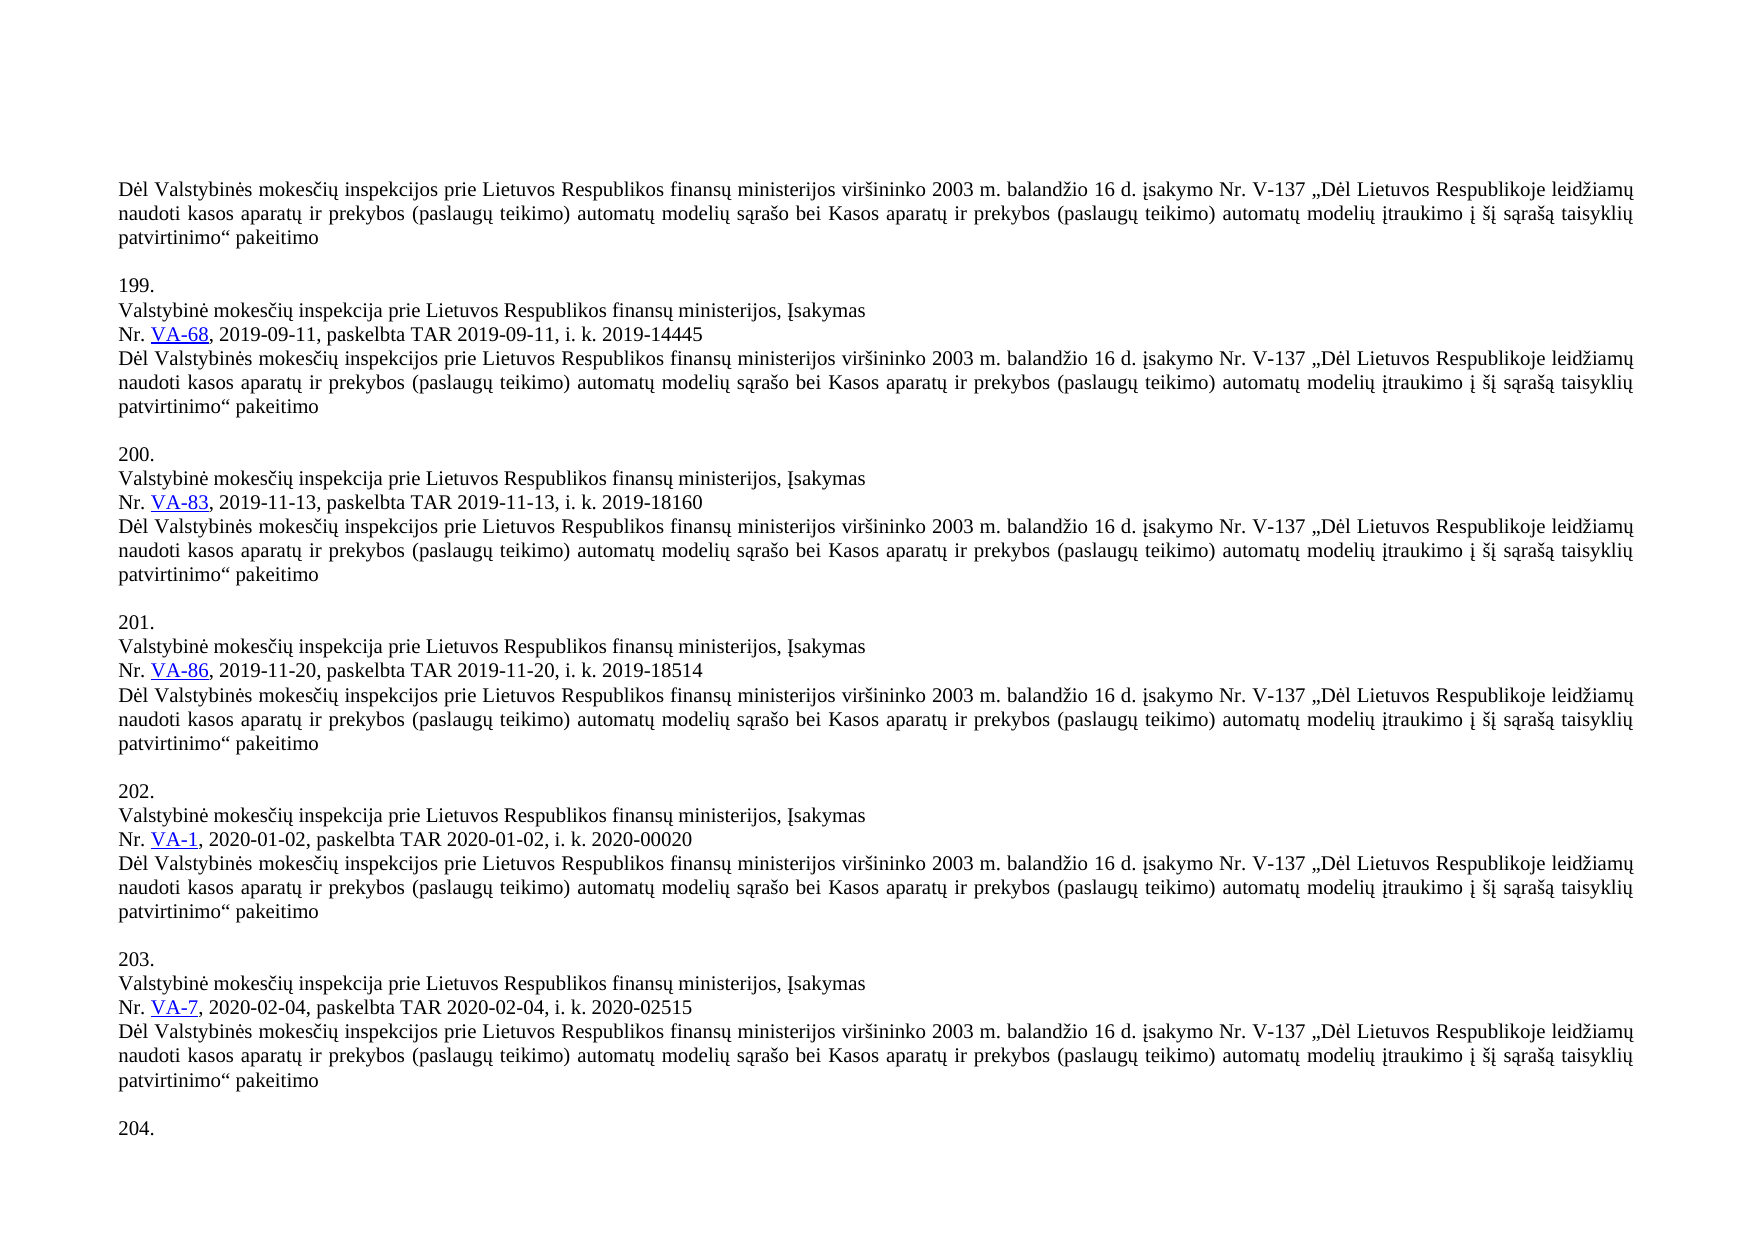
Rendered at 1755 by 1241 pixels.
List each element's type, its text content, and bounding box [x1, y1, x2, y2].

text 202. [118, 779, 1636, 803]
text 201. [118, 610, 1636, 634]
text Valstybinė mokesčių inspekcija prie Lietuvos Respublikos finansų ministerijos, Įsakymas [118, 971, 1636, 995]
text Valstybinė mokesčių inspekcija prie Lietuvos Respublikos finansų ministerijos, Įsakymas [118, 803, 1636, 827]
text Dėl Valstybinės mokesčių inspekcijos prie Lietuvos Respublikos finansų ministerijos viršininko 2003 m. balandžio 16 d. įsakymo Nr. V-137 „Dėl Lietuvos Respublikoje leidžiamų naudoti kasos aparatų ir prekybos (paslaugų teikimo) automatų modelių sąrašo bei Kasos aparatų ir prekybos (paslaugų teikimo) automatų modelių įtraukimo į šį sąrašą taisyklių patvirtinimo“ pakeitimo [118, 177, 1636, 249]
text Dėl Valstybinės mokesčių inspekcijos prie Lietuvos Respublikos finansų ministerijos viršininko 2003 m. balandžio 16 d. įsakymo Nr. V-137 „Dėl Lietuvos Respublikoje leidžiamų naudoti kasos aparatų ir prekybos (paslaugų teikimo) automatų modelių sąrašo bei Kasos aparatų ir prekybos (paslaugų teikimo) automatų modelių įtraukimo į šį sąrašą taisyklių patvirtinimo“ pakeitimo [118, 1019, 1636, 1092]
text Nr. VA-86, 2019-11-20, paskelbta TAR 2019-11-20, i. k. 2019-18514 [118, 658, 1636, 682]
text Dėl Valstybinės mokesčių inspekcijos prie Lietuvos Respublikos finansų ministerijos viršininko 2003 m. balandžio 16 d. įsakymo Nr. V-137 „Dėl Lietuvos Respublikoje leidžiamų naudoti kasos aparatų ir prekybos (paslaugų teikimo) automatų modelių sąrašo bei Kasos aparatų ir prekybos (paslaugų teikimo) automatų modelių įtraukimo į šį sąrašą taisyklių patvirtinimo“ pakeitimo [118, 682, 1636, 755]
text Nr. VA-83, 2019-11-13, paskelbta TAR 2019-11-13, i. k. 2019-18160 [118, 490, 1636, 514]
text Valstybinė mokesčių inspekcija prie Lietuvos Respublikos finansų ministerijos, Įsakymas [118, 297, 1636, 322]
text 199. [118, 273, 1636, 297]
text Dėl Valstybinės mokesčių inspekcijos prie Lietuvos Respublikos finansų ministerijos viršininko 2003 m. balandžio 16 d. įsakymo Nr. V-137 „Dėl Lietuvos Respublikoje leidžiamų naudoti kasos aparatų ir prekybos (paslaugų teikimo) automatų modelių sąrašo bei Kasos aparatų ir prekybos (paslaugų teikimo) automatų modelių įtraukimo į šį sąrašą taisyklių patvirtinimo“ pakeitimo [118, 346, 1636, 418]
text 200. [118, 442, 1636, 466]
text Dėl Valstybinės mokesčių inspekcijos prie Lietuvos Respublikos finansų ministerijos viršininko 2003 m. balandžio 16 d. įsakymo Nr. V-137 „Dėl Lietuvos Respublikoje leidžiamų naudoti kasos aparatų ir prekybos (paslaugų teikimo) automatų modelių sąrašo bei Kasos aparatų ir prekybos (paslaugų teikimo) automatų modelių įtraukimo į šį sąrašą taisyklių patvirtinimo“ pakeitimo [118, 851, 1636, 923]
text Valstybinė mokesčių inspekcija prie Lietuvos Respublikos finansų ministerijos, Įsakymas [118, 466, 1636, 490]
text Dėl Valstybinės mokesčių inspekcijos prie Lietuvos Respublikos finansų ministerijos viršininko 2003 m. balandžio 16 d. įsakymo Nr. V-137 „Dėl Lietuvos Respublikoje leidžiamų naudoti kasos aparatų ir prekybos (paslaugų teikimo) automatų modelių sąrašo bei Kasos aparatų ir prekybos (paslaugų teikimo) automatų modelių įtraukimo į šį sąrašą taisyklių patvirtinimo“ pakeitimo [118, 514, 1636, 586]
text Nr. VA-1, 2020-01-02, paskelbta TAR 2020-01-02, i. k. 2020-00020 [118, 827, 1636, 851]
text Nr. VA-7, 2020-02-04, paskelbta TAR 2020-02-04, i. k. 2020-02515 [118, 995, 1636, 1019]
text 203. [118, 947, 1636, 971]
text 204. [118, 1116, 1636, 1140]
text Valstybinė mokesčių inspekcija prie Lietuvos Respublikos finansų ministerijos, Įsakymas [118, 634, 1636, 658]
text Nr. VA-68, 2019-09-11, paskelbta TAR 2019-09-11, i. k. 2019-14445 [118, 322, 1636, 346]
